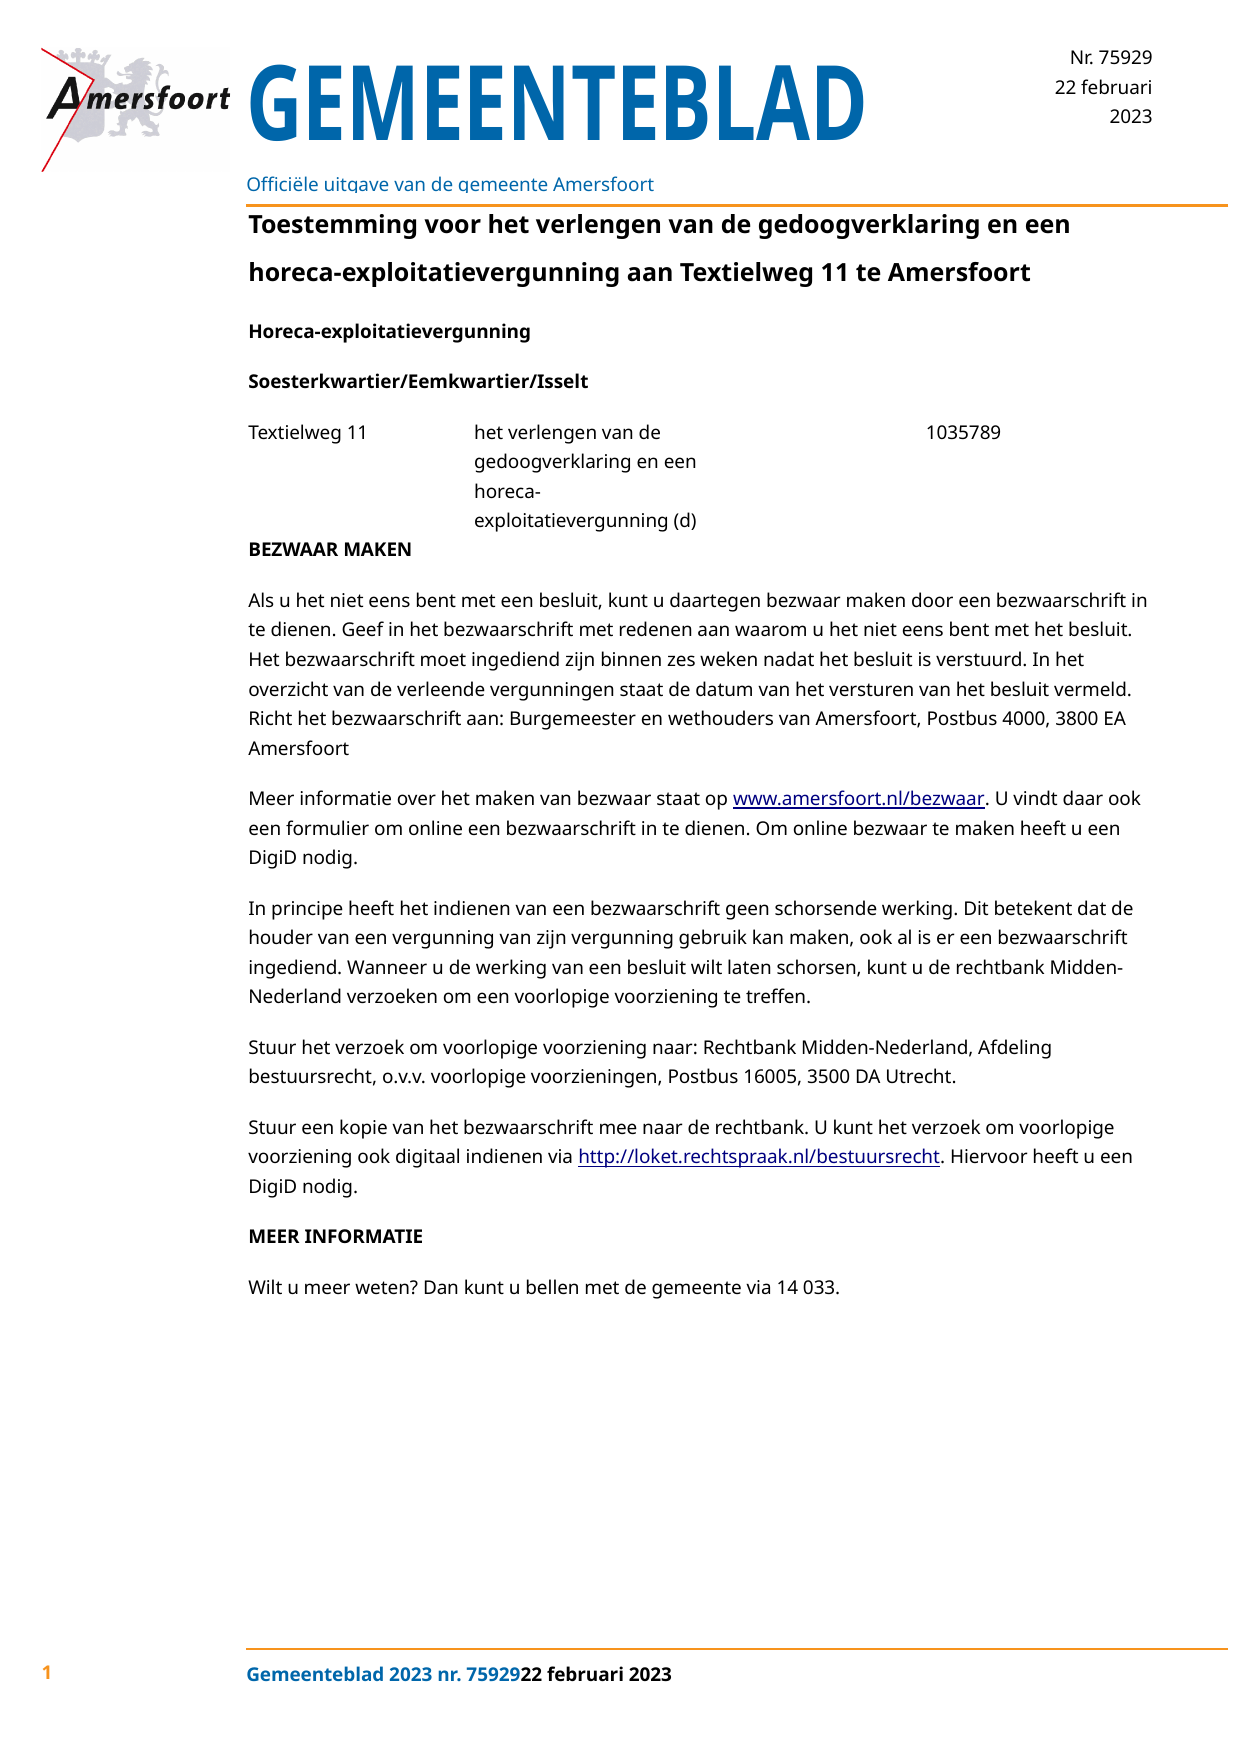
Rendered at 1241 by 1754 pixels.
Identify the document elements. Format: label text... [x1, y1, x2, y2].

text BEZWAAR MAKEN [248, 537, 1152, 562]
text Stuur een kopie van het bezwaarschrift mee naar de rechtbank. U kunt het verzoek om voorlopige voorziening ook digitaal indienen via http://loket.rechtspraak.nl/bestuursrecht. Hiervoor heeft u een DigiD nodig. [248, 1114, 1152, 1199]
picture [41, 47, 231, 172]
text Als u het niet eens bent met een besluit, kunt u daartegen bezwaar maken door een bezwaarschrift in te dienen. Geef in het bezwaarschrift met redenen aan waarom u het niet eens bent met het besluit. Het bezwaarschrift moet ingediend zijn binnen zes weken nadat het besluit is verstuurd. In het overzicht van de verleende vergunningen staat de datum van het versturen van het besluit vermeld. Richt het bezwaarschrift aan: Burgemeester en wethouders van Amersfoort, Postbus 4000, 3800 EA Amersfoort [248, 587, 1152, 761]
text Horeca-exploitatievergunning [248, 318, 1152, 344]
text Wilt u meer weten? Dan kunt u bellen met de gemeente via 14 033. [248, 1274, 1152, 1300]
table_header [700, 419, 926, 533]
text Toestemming voor het verlengen van de gedoogverklaring en een horeca-exploitatievergunning aan Textielweg 11 te Amersfoort [248, 207, 1152, 288]
text In principe heeft het indienen van een bezwaarschrift geen schorsende werking. Dit betekent dat de houder van een vergunning van zijn vergunning gebruik kan maken, ook al is er een bezwaarschrift ingediend. Wanneer u de werking van een besluit wilt laten schorsen, kunt u de rechtbank Midden-Nederland verzoeken om een voorlopige voorziening te treffen. [248, 895, 1152, 1009]
text Meer informatie over het maken van bezwaar staat op www.amersfoort.nl/bezwaar. U vindt daar ook een formulier om online een bezwaarschrift in te dienen. Om online bezwaar te maken heeft u een DigiD nodig. [248, 785, 1152, 870]
table_header 1035789 [926, 419, 1152, 533]
table_header het verlengen van de gedoogverklaring en een horeca-exploitatievergunning (d) [474, 419, 700, 533]
text Stuur het verzoek om voorlopige voorziening naar: Rechtbank Midden-Nederland, Afdeling bestuursrecht, o.v.v. voorlopige voorzieningen, Postbus 16005, 3500 DA Utrecht. [248, 1034, 1152, 1089]
table_header Textielweg 11 [248, 419, 474, 533]
text Soesterkwartier/Eemkwartier/Isselt [248, 368, 1152, 394]
text MEER INFORMATIE [248, 1224, 1152, 1249]
